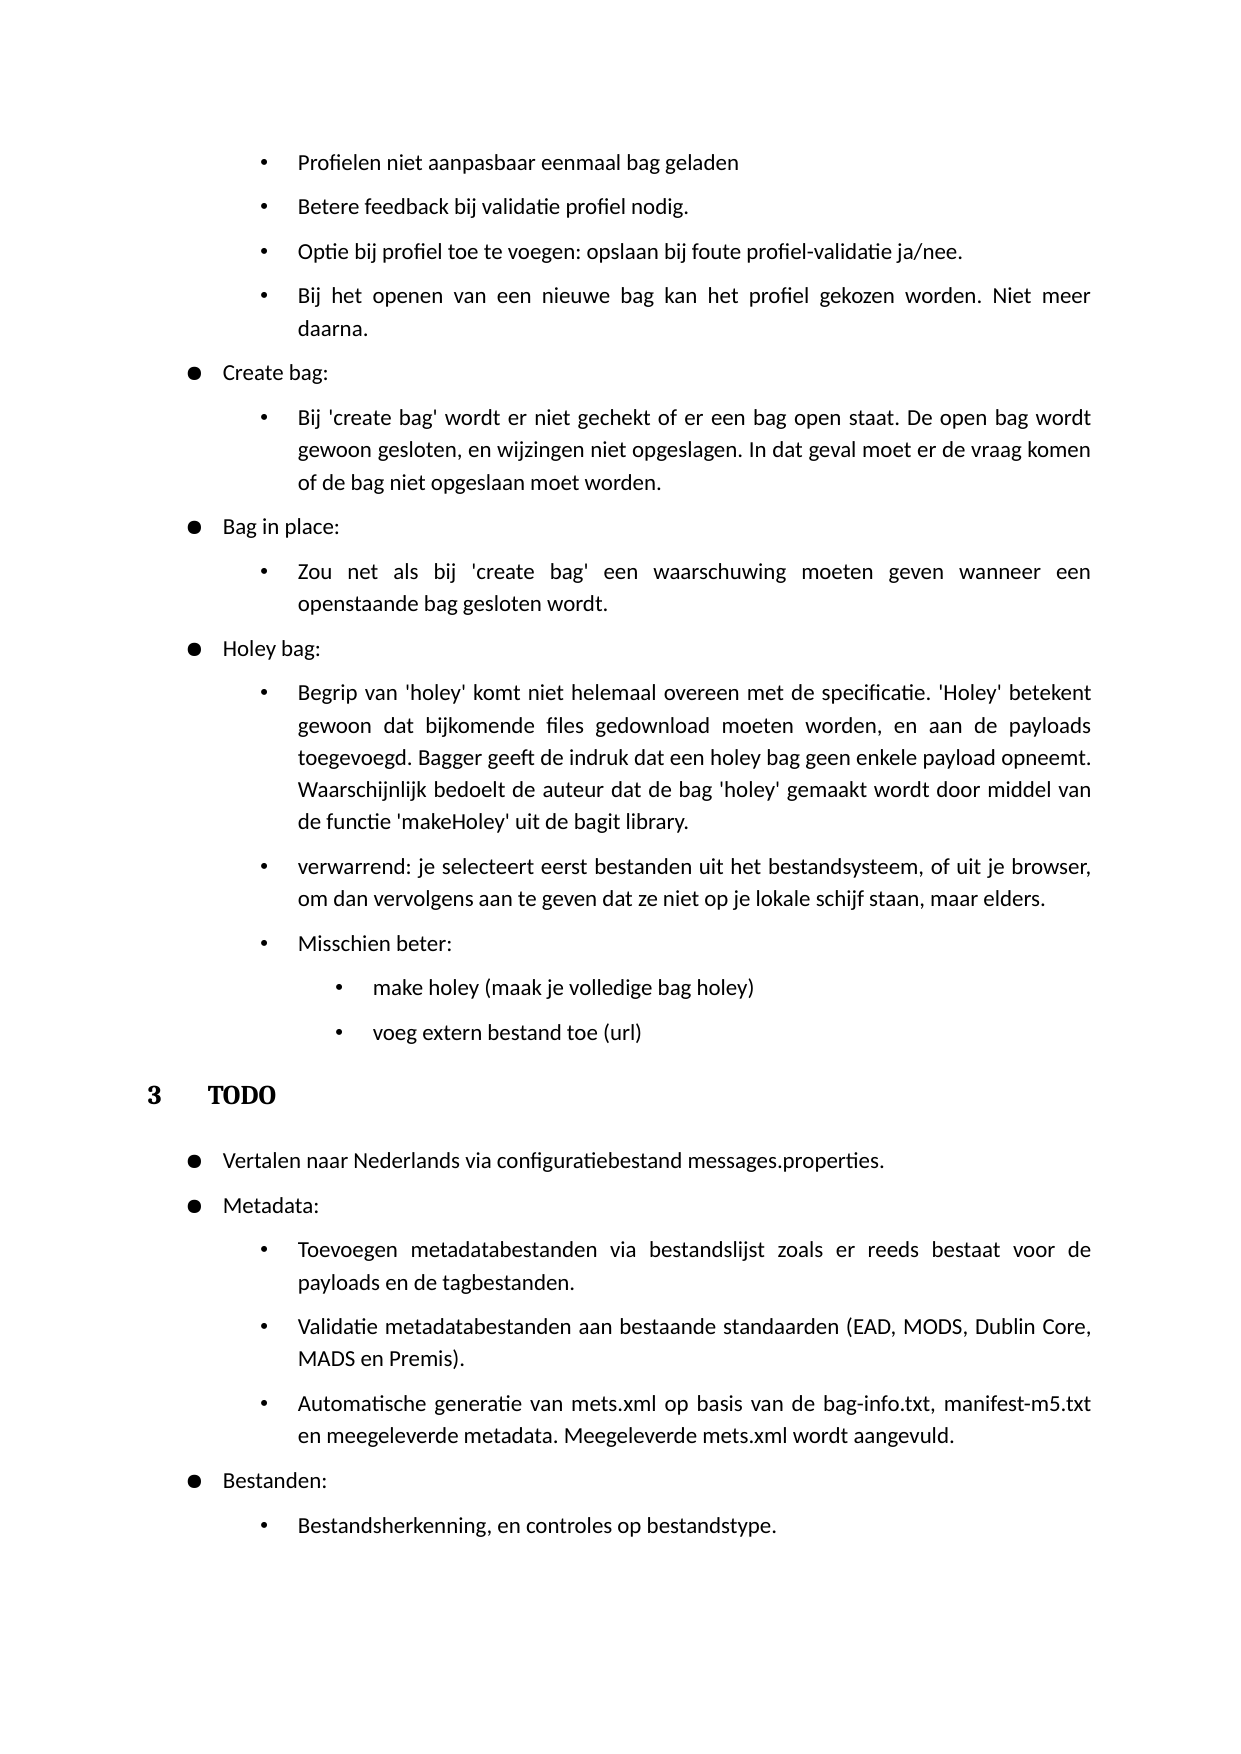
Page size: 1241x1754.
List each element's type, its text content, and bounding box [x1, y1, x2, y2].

list Zou net als bij 'create bag' een waarschuwing moeten geven wanneer een openstaande bag gesloten wordt. [260, 557, 1093, 617]
list Optie bij profiel toe te voegen: opslaan bij foute profiel-validatie ja/nee. [260, 237, 1093, 265]
list Profielen niet aanpasbaar eenmaal bag geladen [260, 148, 1093, 176]
list Bij het openen van een nieuwe bag kan het profiel gekozen worden. Niet meer daarna. [260, 282, 1093, 342]
list Misschien beter: [260, 929, 1093, 957]
list Holey bag: [185, 634, 1093, 662]
list Begrip van 'holey' komt niet helemaal overeen met de specificatie. 'Holey' betekent gewoon dat bijkomende files gedownload moeten worden, en aan de payloads toegevoegd. Bagger geeft de indruk dat een holey bag geen enkele payload opneemt. Waarschijnlijk bedoelt de auteur dat de bag 'holey' gemaakt wordt door middel van de functie 'makeHoley' uit de bagit library. [260, 678, 1093, 835]
list verwarrend: je selecteert eerst bestanden uit het bestandsysteem, of uit je browser, om dan vervolgens aan te geven dat ze niet op je lokale schijf staan, maar elders. [260, 852, 1093, 912]
list Metadata: [185, 1191, 1093, 1219]
list Vertalen naar Nederlands via configuratiebestand messages.properties. [185, 1146, 1093, 1174]
list Validatie metadatabestanden aan bestaande standaarden (EAD, MODS, Dublin Core, MADS en Premis). [260, 1312, 1093, 1373]
list Bij 'create bag' wordt er niet gechekt of er een bag open staat. De open bag wordt gewoon gesloten, en wijzingen niet opgeslagen. In dat geval moet er de vraag komen of de bag niet opgeslaan moet worden. [260, 403, 1093, 496]
list Bestandsherkenning, en controles op bestandstype. [260, 1511, 1093, 1539]
list Bag in place: [185, 512, 1093, 540]
list Automatische generatie van mets.xml op basis van de bag-info.txt, manifest-m5.txt en meegeleverde metadata. Meegeleverde mets.xml wordt aangevuld. [260, 1389, 1093, 1449]
list Create bag: [185, 358, 1093, 387]
subtitle TODO [148, 1080, 1093, 1112]
list make holey (maak je volledige bag holey) [335, 973, 1093, 1002]
list Betere feedback bij validatie profiel nodig. [260, 192, 1093, 220]
list voeg extern bestand toe (url) [335, 1018, 1093, 1046]
list Toevoegen metadatabestanden via bestandslijst zoals er reeds bestaat voor de payloads en de tagbestanden. [260, 1236, 1093, 1296]
list Bestanden: [185, 1466, 1093, 1494]
